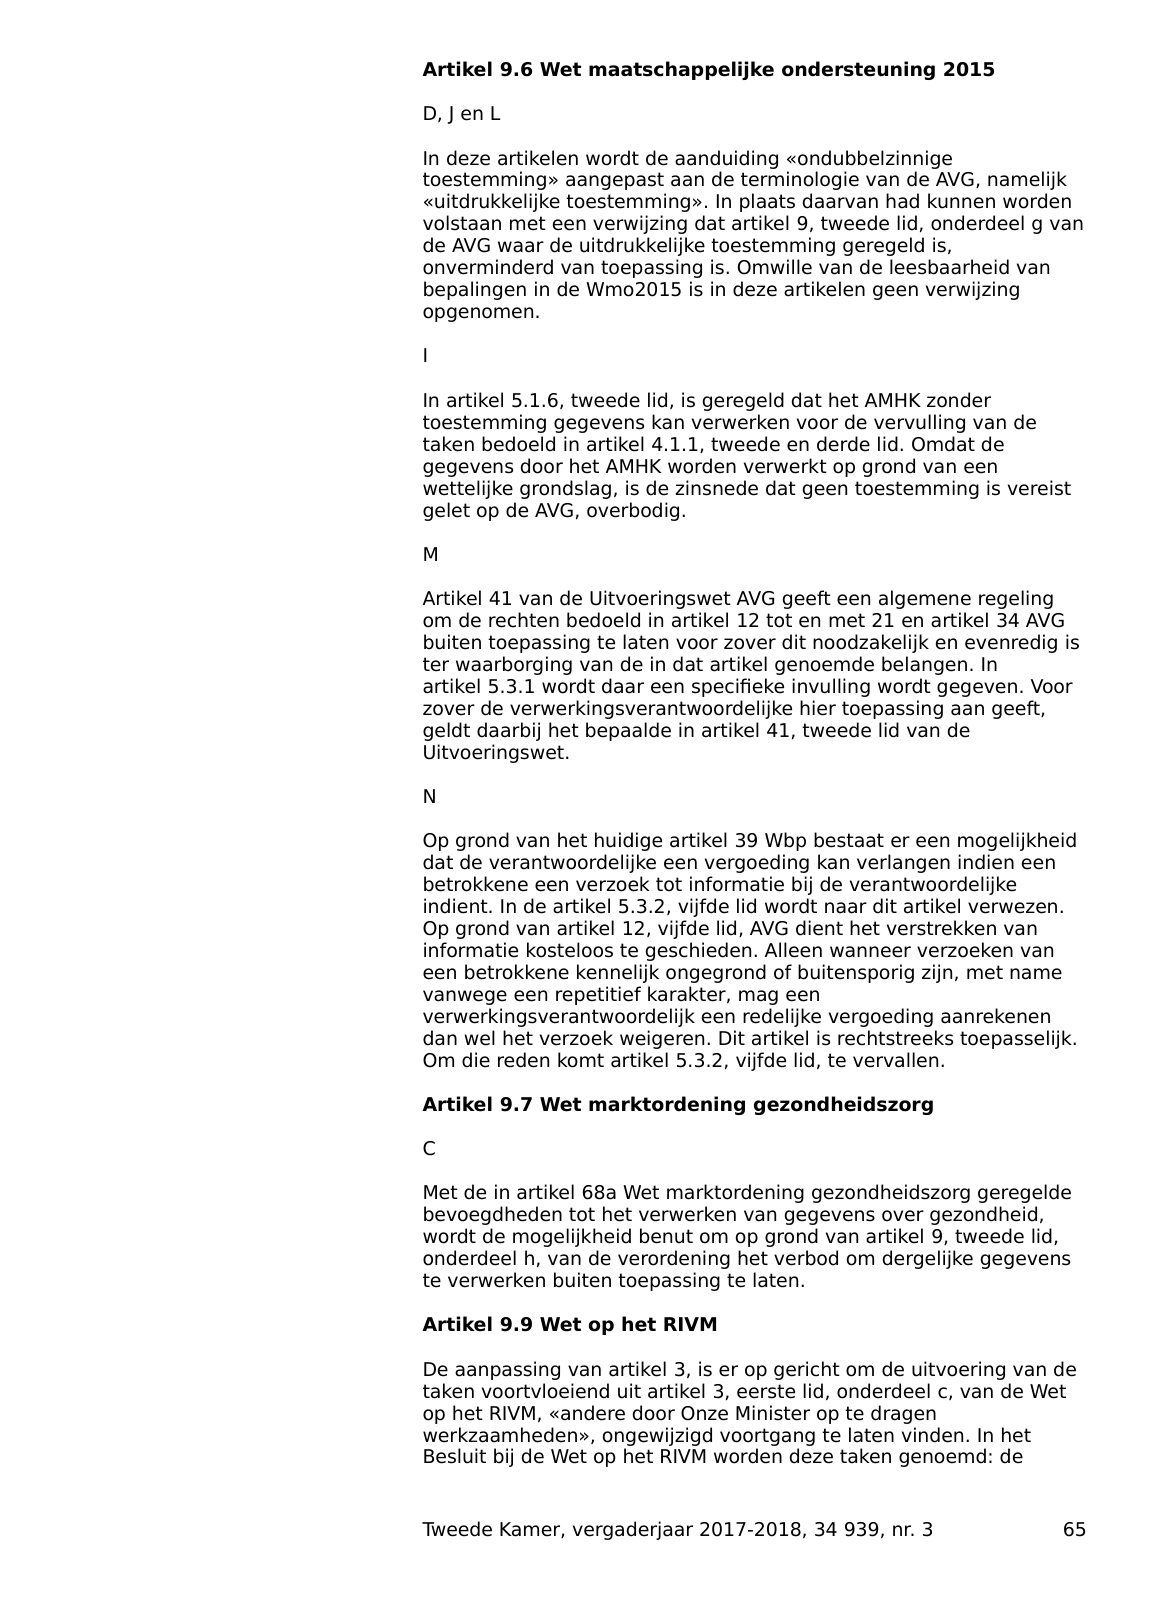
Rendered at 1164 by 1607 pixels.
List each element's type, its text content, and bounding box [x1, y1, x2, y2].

text Artikel 41 van de Uitvoeringswet AVG geeft een algemene regeling om de rechten bedoeld in artikel 12 tot en met 21 en artikel 34 AVG buiten toepassing te laten voor zover dit noodzakelijk en evenredig is ter waarborging van de in dat artikel genoemde belangen. In artikel 5.3.1 wordt daar een specifieke invulling wordt gegeven. Voor zover de verwerkingsverantwoordelijke hier toepassing aan geeft, geldt daarbij het bepaalde in artikel 41, tweede lid van de Uitvoeringswet. [422, 588, 1087, 764]
text In deze artikelen wordt de aanduiding «ondubbelzinnige toestemming» aangepast aan de terminologie van de AVG, namelijk «uitdrukkelijke toestemming». In plaats daarvan had kunnen worden volstaan met een verwijzing dat artikel 9, tweede lid, onderdeel g van de AVG waar de uitdrukkelijke toestemming geregeld is, onverminderd van toepassing is. Omwille van de leesbaarheid van bepalingen in de Wmo2015 is in deze artikelen geen verwijzing opgenomen. [422, 147, 1087, 323]
text Met de in artikel 68a Wet marktordening gezondheidszorg geregelde bevoegdheden tot het verwerken van gegevens over gezondheid, wordt de mogelijkheid benut om op grond van artikel 9, tweede lid, onderdeel h, van de verordening het verbod om dergelijke gegevens te verwerken buiten toepassing te laten. [422, 1182, 1087, 1292]
subtitle D, J en L [422, 103, 1087, 125]
text De aanpassing van artikel 3, is er op gericht om de uitvoering van de taken voortvloeiend uit artikel 3, eerste lid, onderdeel c, van de Wet op het RIVM, «andere door Onze Minister op te dragen werkzaamheden», ongewijzigd voortgang te laten vinden. In het Besluit bij de Wet op het RIVM worden deze taken genoemd: de [422, 1358, 1087, 1468]
subtitle Artikel 9.6 Wet maatschappelijke ondersteuning 2015 [422, 59, 1087, 81]
text In artikel 5.1.6, tweede lid, is geregeld dat het AMHK zonder toestemming gegevens kan verwerken voor de vervulling van de taken bedoeld in artikel 4.1.1, tweede en derde lid. Omdat de gegevens door het AMHK worden verwerkt op grond van een wettelijke grondslag, is de zinsnede dat geen toestemming is vereist gelet op de AVG, overbodig. [422, 389, 1087, 521]
subtitle N [422, 786, 1087, 808]
subtitle C [422, 1138, 1087, 1160]
subtitle I [422, 345, 1087, 367]
subtitle M [422, 544, 1087, 566]
text Op grond van het huidige artikel 39 Wbp bestaat er een mogelijkheid dat de verantwoordelijke een vergoeding kan verlangen indien een betrokkene een verzoek tot informatie bij de verantwoordelijke indient. In de artikel 5.3.2, vijfde lid wordt naar dit artikel verwezen. Op grond van artikel 12, vijfde lid, AVG dient het verstrekken van informatie kosteloos te geschieden. Alleen wanneer verzoeken van een betrokkene kennelijk ongegrond of buitensporig zijn, met name vanwege een repetitief karakter, mag een verwerkingsverantwoordelijk een redelijke vergoeding aanrekenen dan wel het verzoek weigeren. Dit artikel is rechtstreeks toepasselijk. Om die reden komt artikel 5.3.2, vijfde lid, te vervallen. [422, 830, 1087, 1072]
subtitle Artikel 9.7 Wet marktordening gezondheidszorg [422, 1094, 1087, 1116]
subtitle Artikel 9.9 Wet op het RIVM [422, 1314, 1087, 1336]
